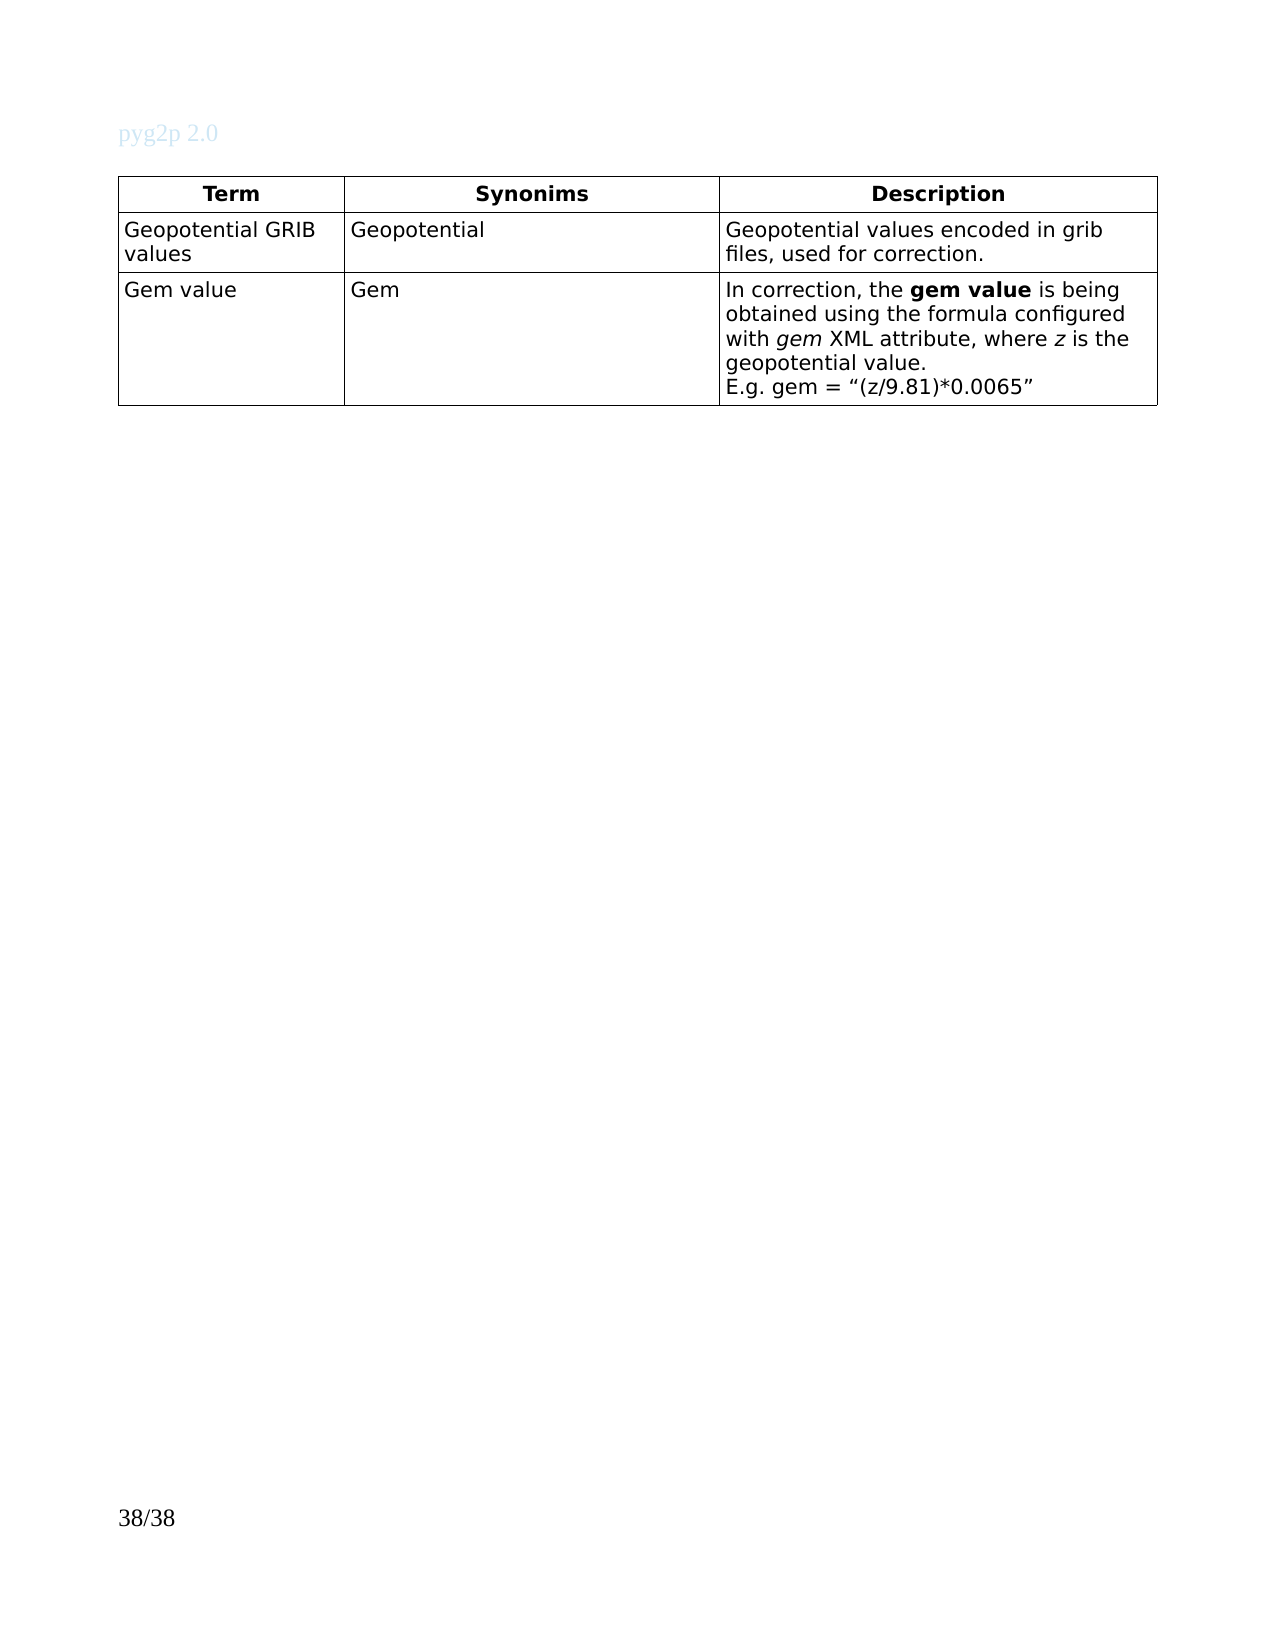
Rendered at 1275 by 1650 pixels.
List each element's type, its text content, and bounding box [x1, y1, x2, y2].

table_header Synonims [345, 177, 719, 212]
table_cell Gem value [119, 273, 344, 405]
table_cell Gem [345, 273, 719, 405]
table_cell In correction, the gem value is being obtained using the formula configured with gem XML attribute, where z is the geopotential value. E.g. gem = “(z/9.81)*0.0065” [720, 273, 1157, 405]
table_cell Geopotential GRIB values [119, 213, 344, 272]
table_cell Geopotential values encoded in grib files, used for correction. [720, 213, 1157, 272]
table_cell Geopotential [345, 213, 719, 272]
table_header Term [119, 177, 344, 212]
table_header Description [720, 177, 1157, 212]
